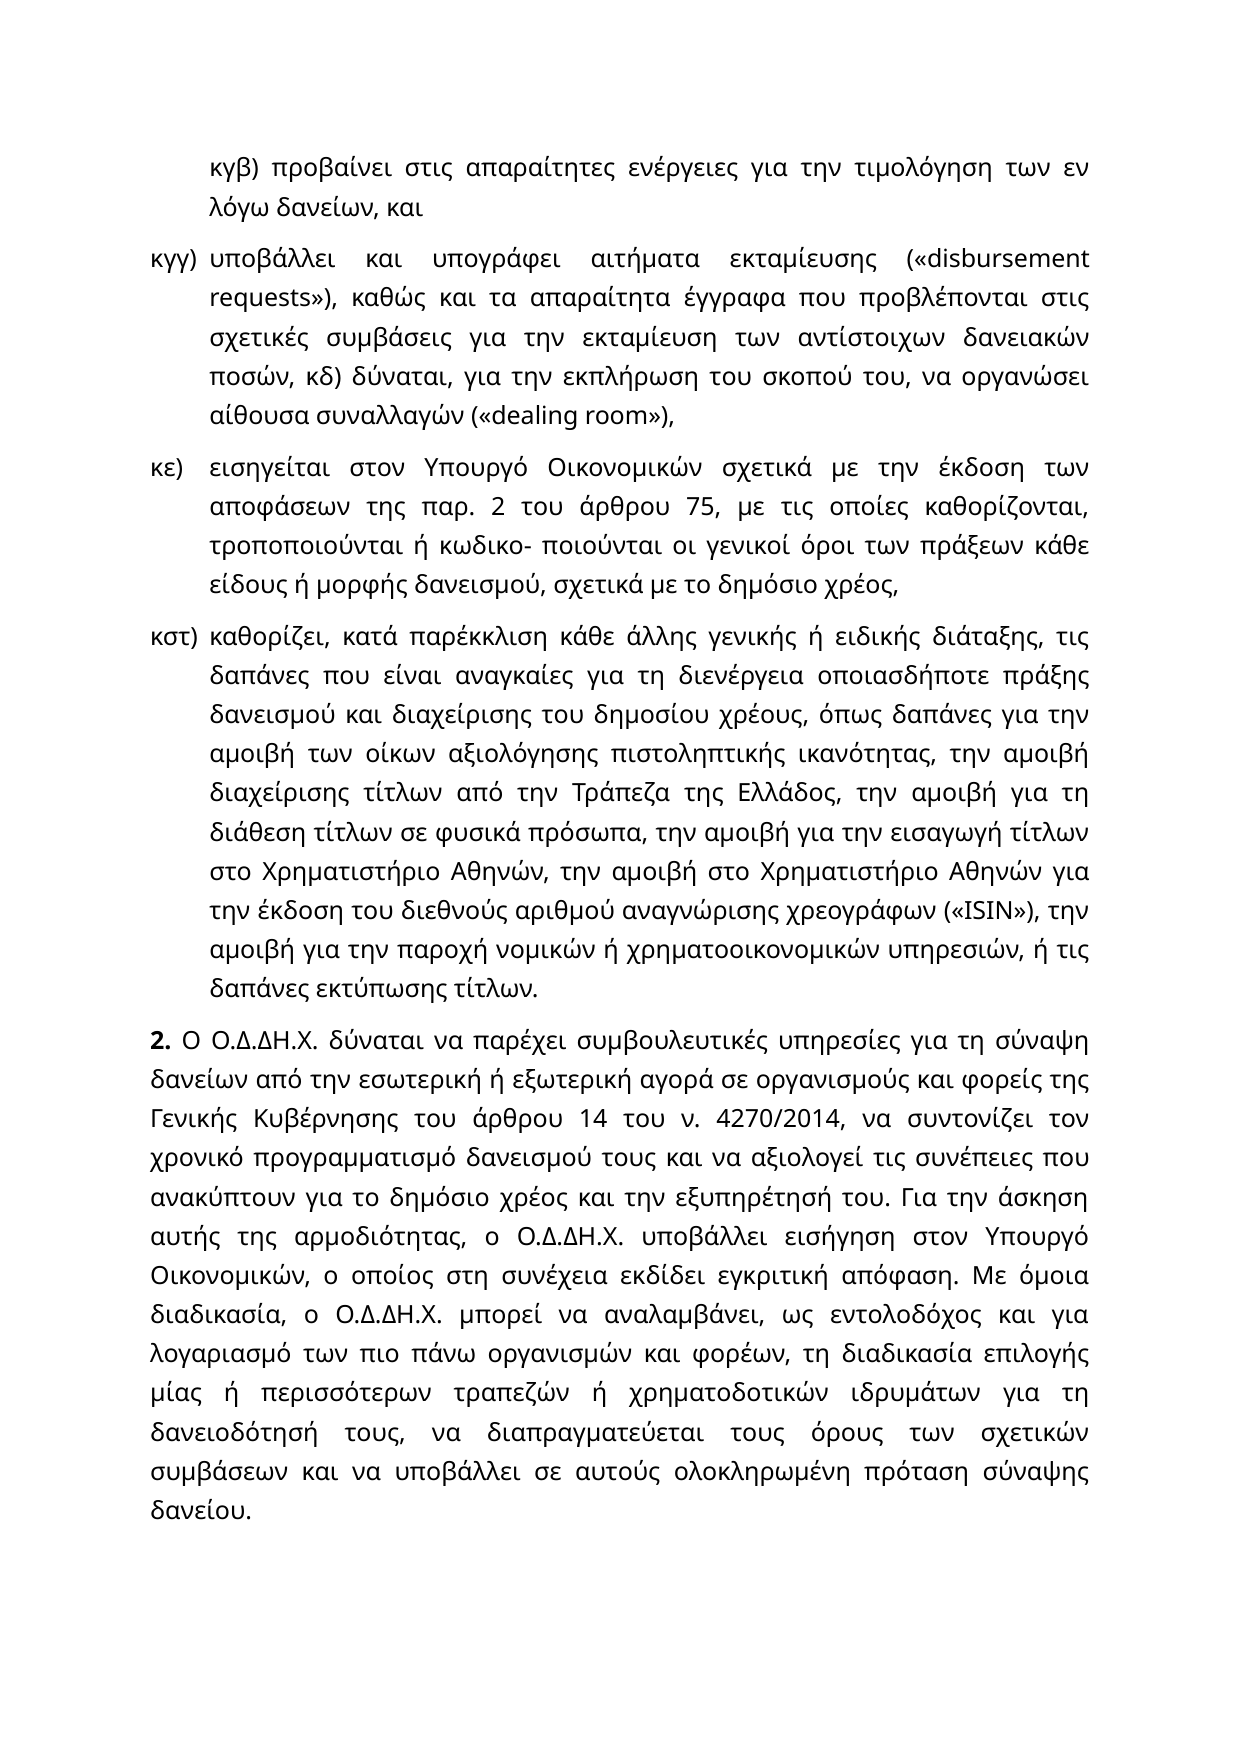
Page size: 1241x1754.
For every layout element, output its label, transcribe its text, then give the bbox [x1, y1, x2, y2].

list κγγ) υποβάλλει και υπογράφει αιτήματα εκταμίευσης («disbursement requests»), καθώς και τα απαραίτητα έγγραφα που προβλέπονται στις σχετικές συμβάσεις για την εκταμίευση των αντίστοιχων δανειακών ποσών, κδ) δύναται, για την εκπλήρωση του σκοπού του, να οργανώσει αίθουσα συναλλαγών («dealing room»), [150, 241, 1090, 432]
list κγβ) προβαίνει στις απαραίτητες ενέργειες για την τιμολόγηση των εν λόγω δανείων, και [150, 150, 1090, 223]
text 2. Ο Ο.Δ.ΔΗ.Χ. δύναται να παρέχει συμβουλευτικές υπηρεσίες για τη σύναψη δανείων από την εσωτερική ή εξωτερική αγορά σε οργανισμούς και φορείς της Γενικής Κυβέρνησης του άρθρου 14 του ν. 4270/2014, να συντονίζει τον χρονικό προγραμματισμό δανεισμού τους και να αξιολογεί τις συνέπειες που ανακύπτουν για το δημόσιο χρέος και την εξυπηρέτησή του. Για την άσκηση αυτής της αρμοδιότητας, ο Ο.Δ.ΔΗ.Χ. υποβάλλει εισήγηση στον Υπουργό Οικονομικών, ο οποίος στη συνέχεια εκδίδει εγκριτική απόφαση. Με όμοια διαδικασία, ο Ο.Δ.ΔΗ.Χ. μπορεί να αναλαμβάνει, ως εντολοδόχος και για λογαριασμό των πιο πάνω οργανισμών και φορέων, τη διαδικασία επιλογής μίας ή περισσότερων τραπεζών ή χρηματοδοτικών ιδρυμάτων για τη δανειοδότησή τους, να διαπραγματεύεται τους όρους των σχετικών συμβάσεων και να υποβάλλει σε αυτούς ολοκληρωμένη πρόταση σύναψης δανείου. [150, 1022, 1090, 1527]
list κστ) καθορίζει, κατά παρέκκλιση κάθε άλλης γενικής ή ειδικής διάταξης, τις δαπάνες που είναι αναγκαίες για τη διενέργεια οποιασδήποτε πράξης δανεισμού και διαχείρισης του δημοσίου χρέους, όπως δαπάνες για την αμοιβή των οίκων αξιολόγησης πιστοληπτικής ικανότητας, την αμοιβή διαχείρισης τίτλων από την Τράπεζα της Ελλάδος, την αμοιβή για τη διάθεση τίτλων σε φυσικά πρόσωπα, την αμοιβή για την εισαγωγή τίτλων στο Χρηματιστήριο Αθηνών, την αμοιβή στο Χρηματιστήριο Αθηνών για την έκδοση του διεθνούς αριθμού αναγνώρισης χρεογράφων («ISIN»), την αμοιβή για την παροχή νομικών ή χρηματοοικονομικών υπηρεσιών, ή τις δαπάνες εκτύπωσης τίτλων. [150, 618, 1090, 1005]
list κε) εισηγείται στον Υπουργό Οικονομικών σχετικά με την έκδοση των αποφάσεων της παρ. 2 του άρθρου 75, με τις οποίες καθορίζονται, τροποποιούνται ή κωδικο- ποιούνται οι γενικοί όροι των πράξεων κάθε είδους ή μορφής δανεισμού, σχετικά με το δημόσιο χρέος, [150, 449, 1090, 601]
